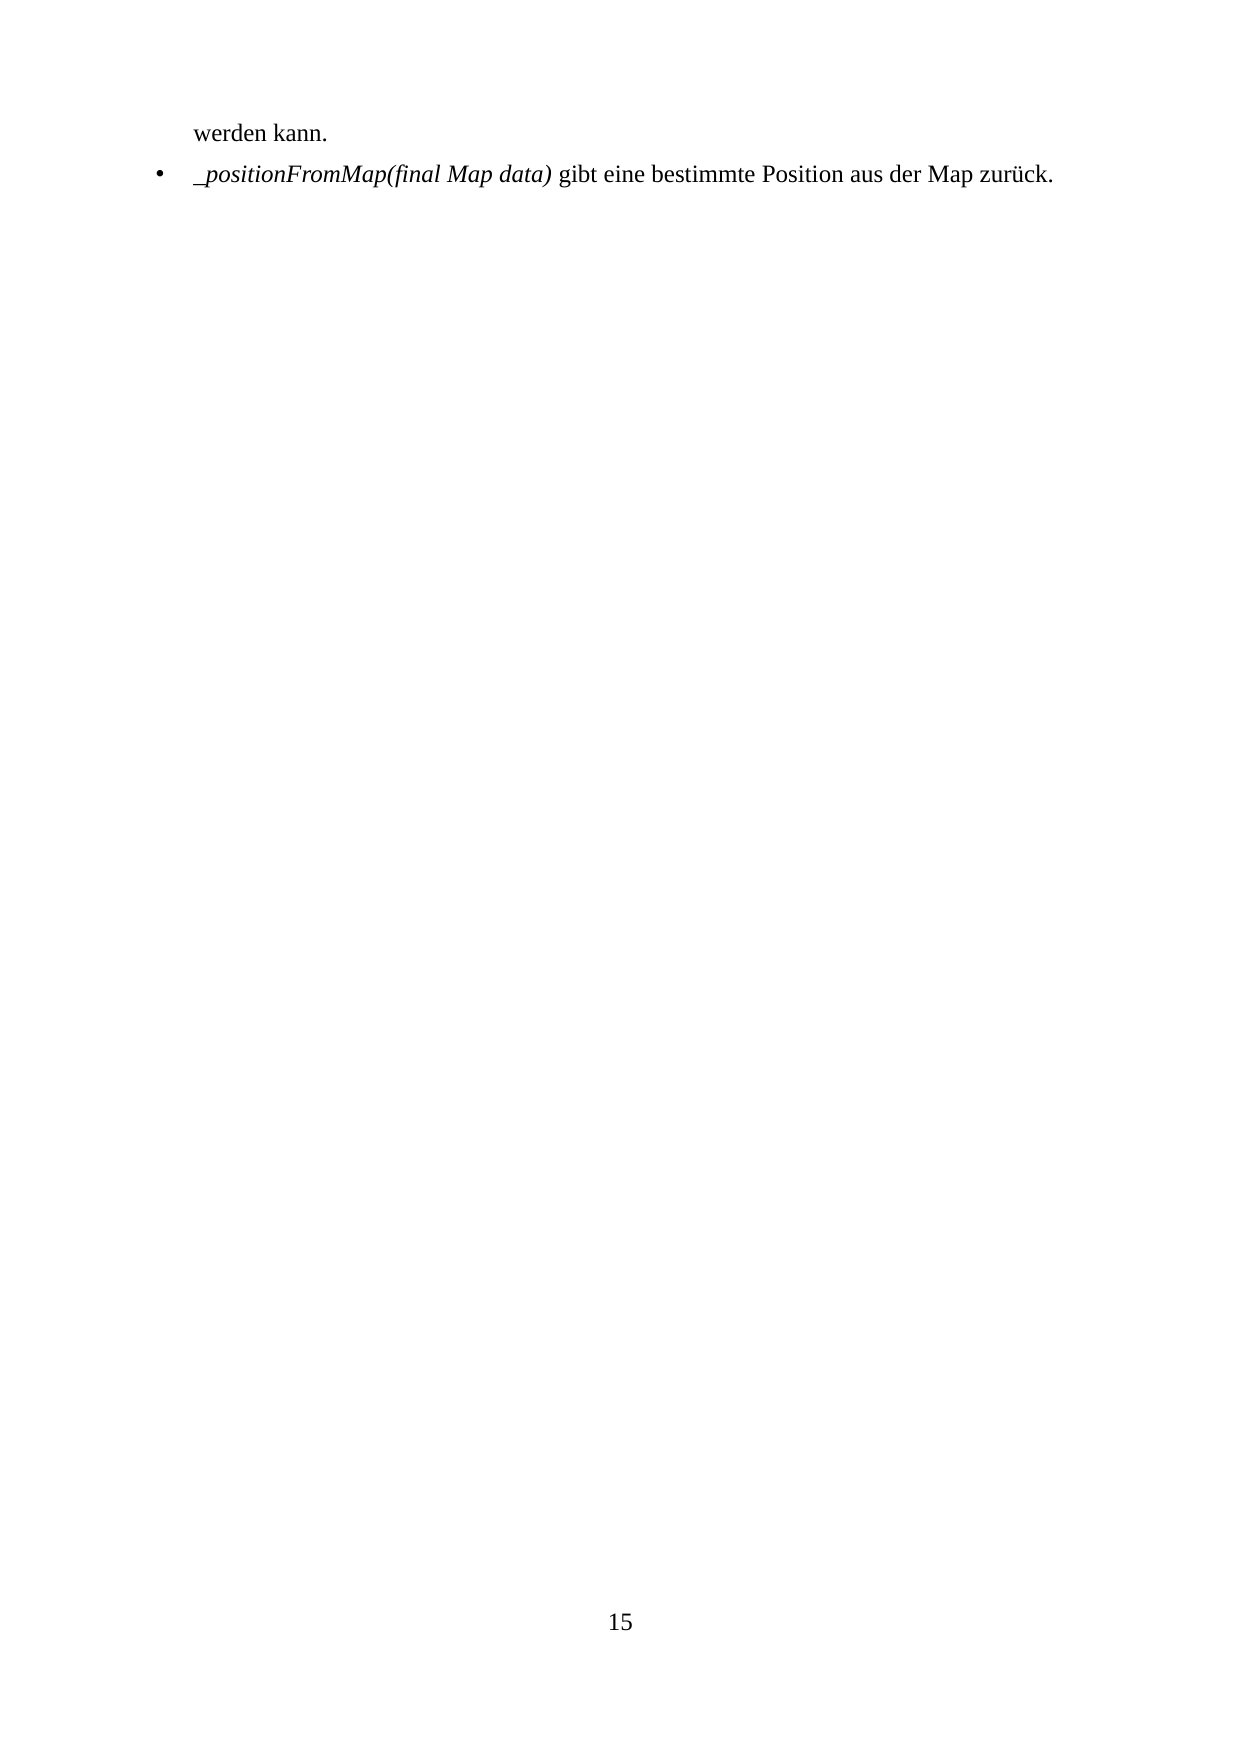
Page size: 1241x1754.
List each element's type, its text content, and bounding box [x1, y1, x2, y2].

list _positionFromMap(final Map data) gibt eine bestimmte Position aus der Map zurück. [156, 159, 1122, 188]
list werden kann. [156, 118, 1122, 147]
